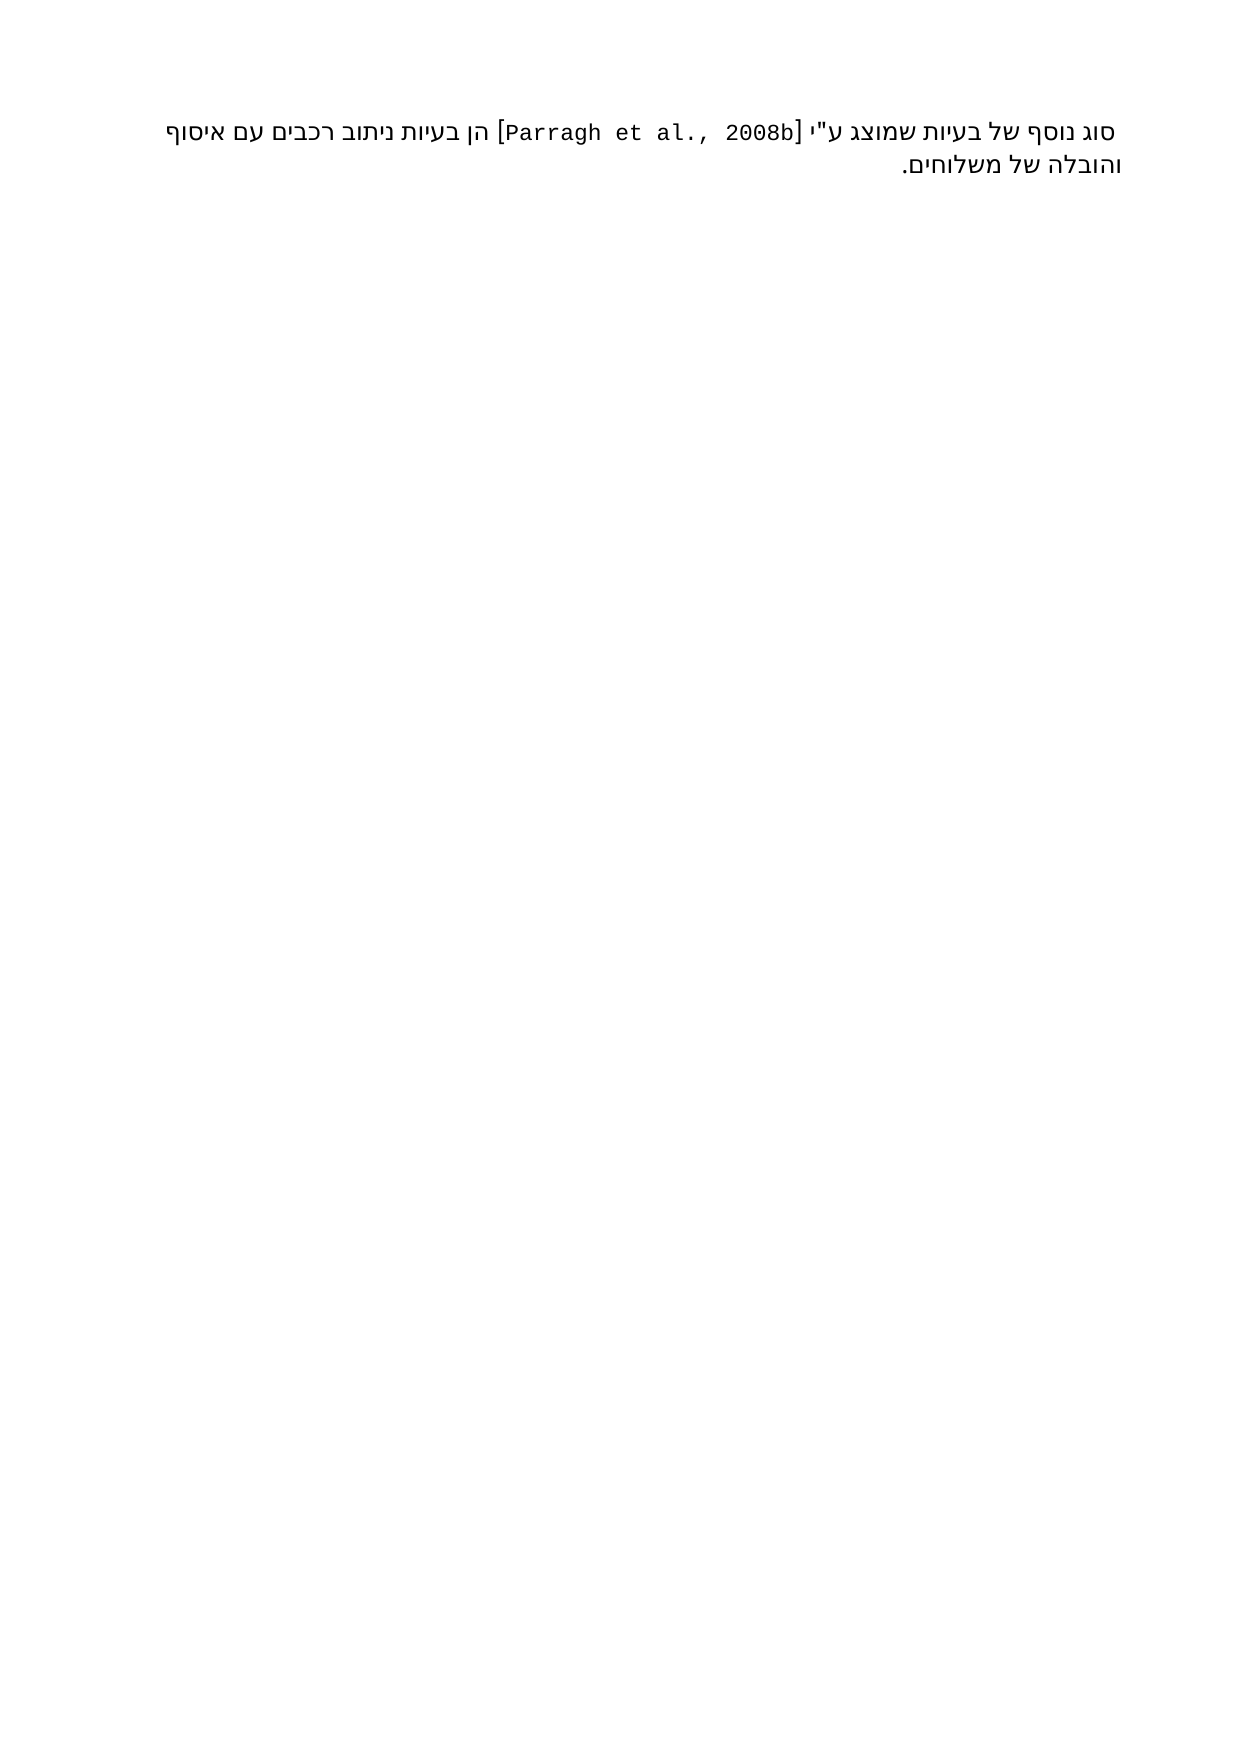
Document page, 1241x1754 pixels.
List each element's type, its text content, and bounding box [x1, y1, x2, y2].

text סוג נוסף של בעיות שמוצג ע"י [Parragh et al., 2008b] הן בעיות ניתוב רכבים עם איסוף והובלה של משלוחים. [118, 118, 1122, 183]
